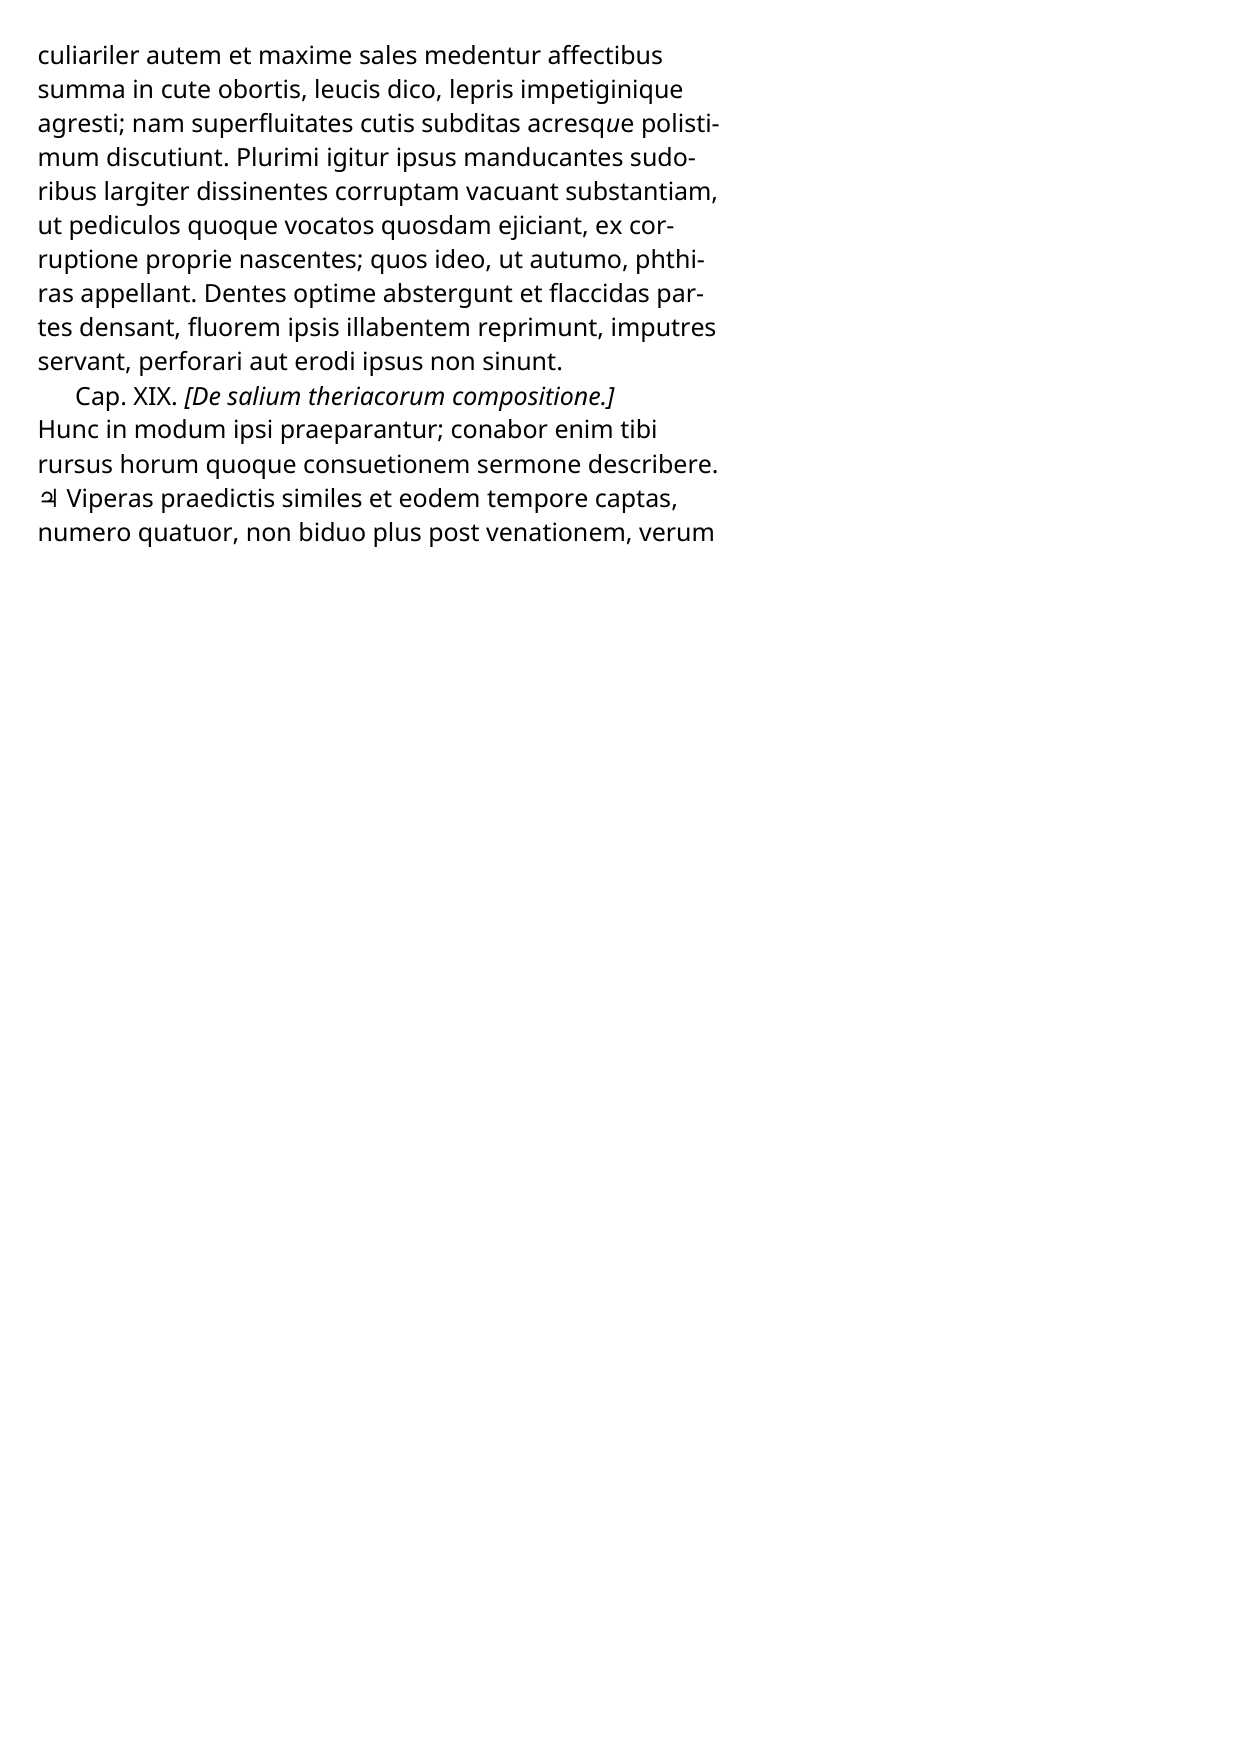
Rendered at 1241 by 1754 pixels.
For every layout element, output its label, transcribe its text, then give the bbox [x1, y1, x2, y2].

text culiariler autem et maxime sales medentur affectibus summa in cute obortis, leucis dico, lepris impetiginique agresti; nam superfluitates cutis subditas acresque polisti- mum discutiunt. Plurimi igitur ipsus manducantes sudo- ribus largiter dissinentes corruptam vacuant substantiam, ut pediculos quoque vocatos quosdam ejiciant, ex cor- ruptione proprie nascentes; quos ideo, ut autumo, phthi- ras appellant. Dentes optime abstergunt et flaccidas par- tes densant, fluorem ipsis illabentem reprimunt, imputres servant, perforari aut erodi ipsus non sinunt. [37, 37, 1203, 378]
text Cap. XIX. [De salium theriacorum compositione.] Hunc in modum ipsi praeparantur; conabor enim tibi rursus horum quoque consuetionem sermone describere. ♃ Viperas praedictis similes et eodem tempore captas, numero quatuor, non biduo plus post venationem, verum [37, 378, 1203, 548]
